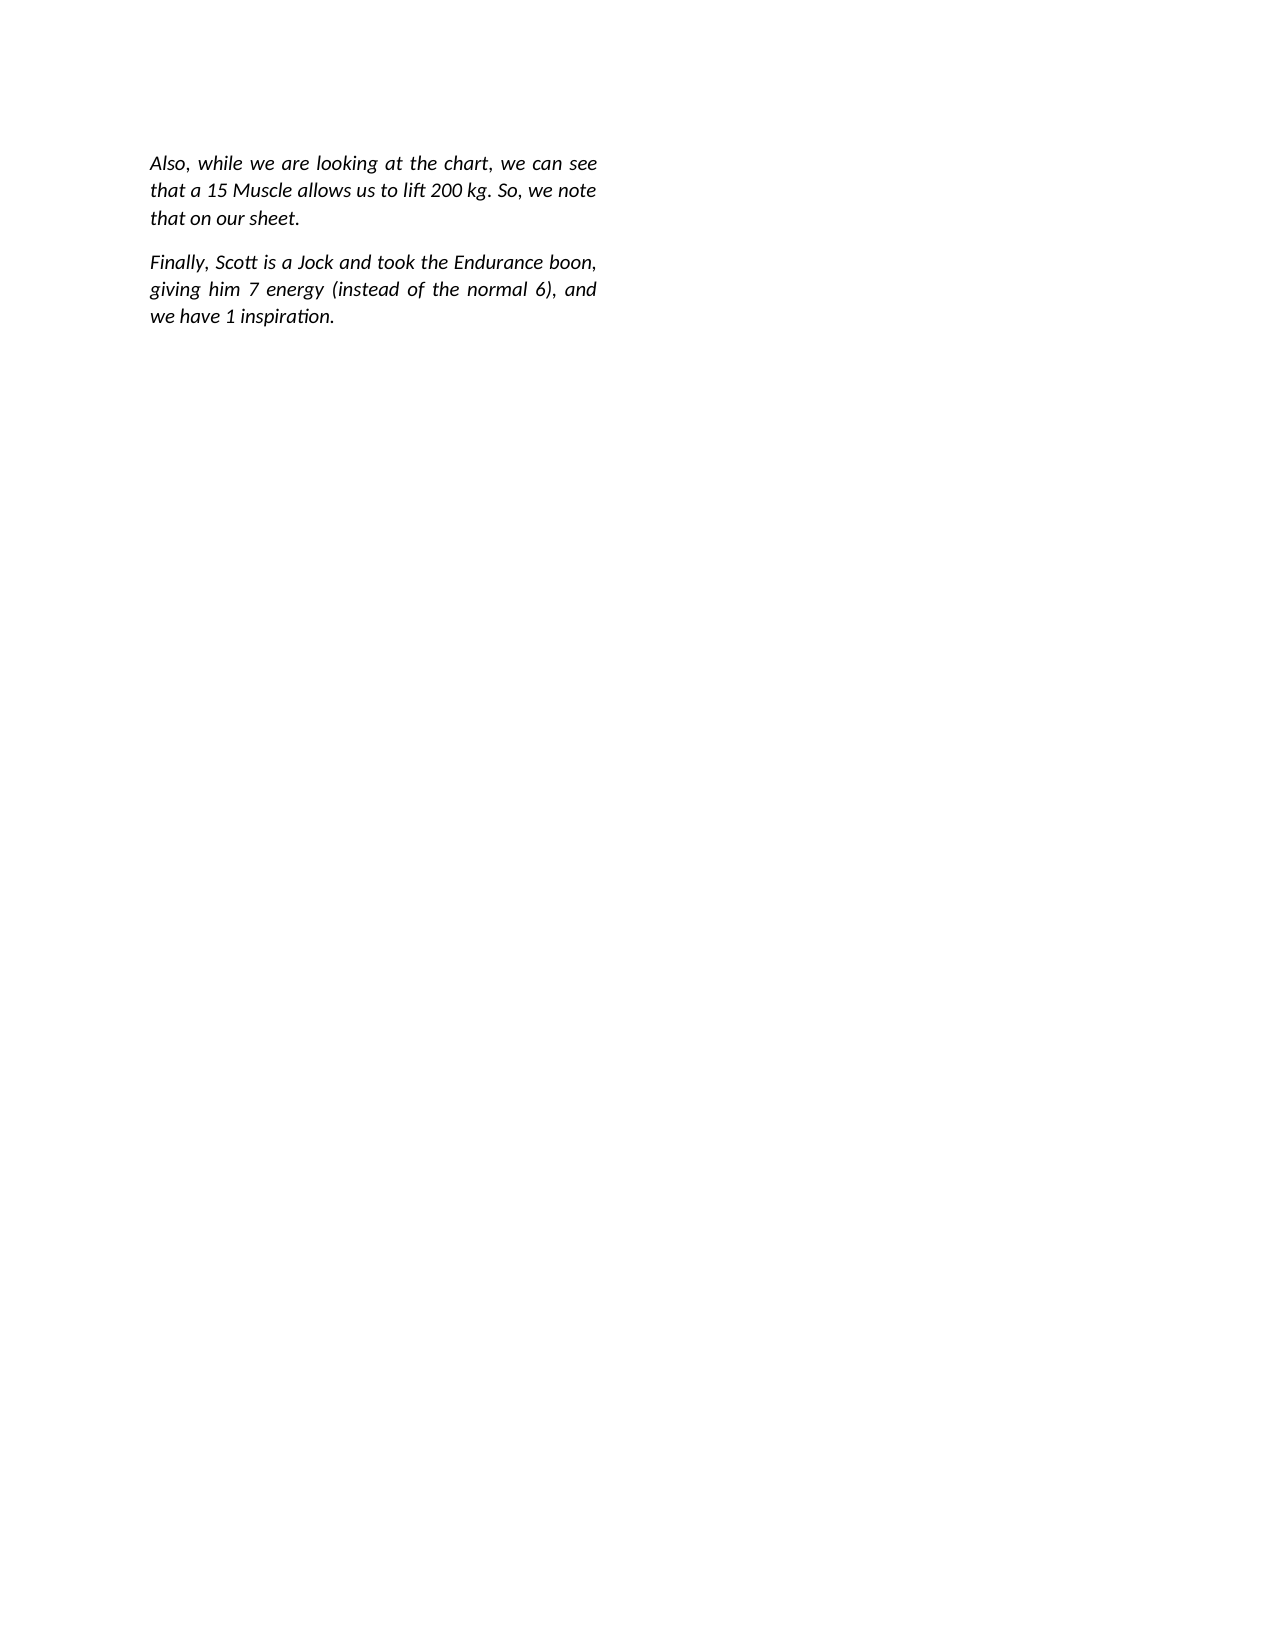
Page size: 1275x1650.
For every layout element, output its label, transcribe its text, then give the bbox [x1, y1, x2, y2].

text Finally, Scott is a Jock and took the Endurance boon, giving him 7 energy (instead of the normal 6), and we have 1 inspiration. [150, 249, 600, 329]
text Also, while we are looking at the chart, we can see that a 15 Muscle allows us to lift 200 kg. So, we note that on our sheet. [150, 150, 600, 230]
